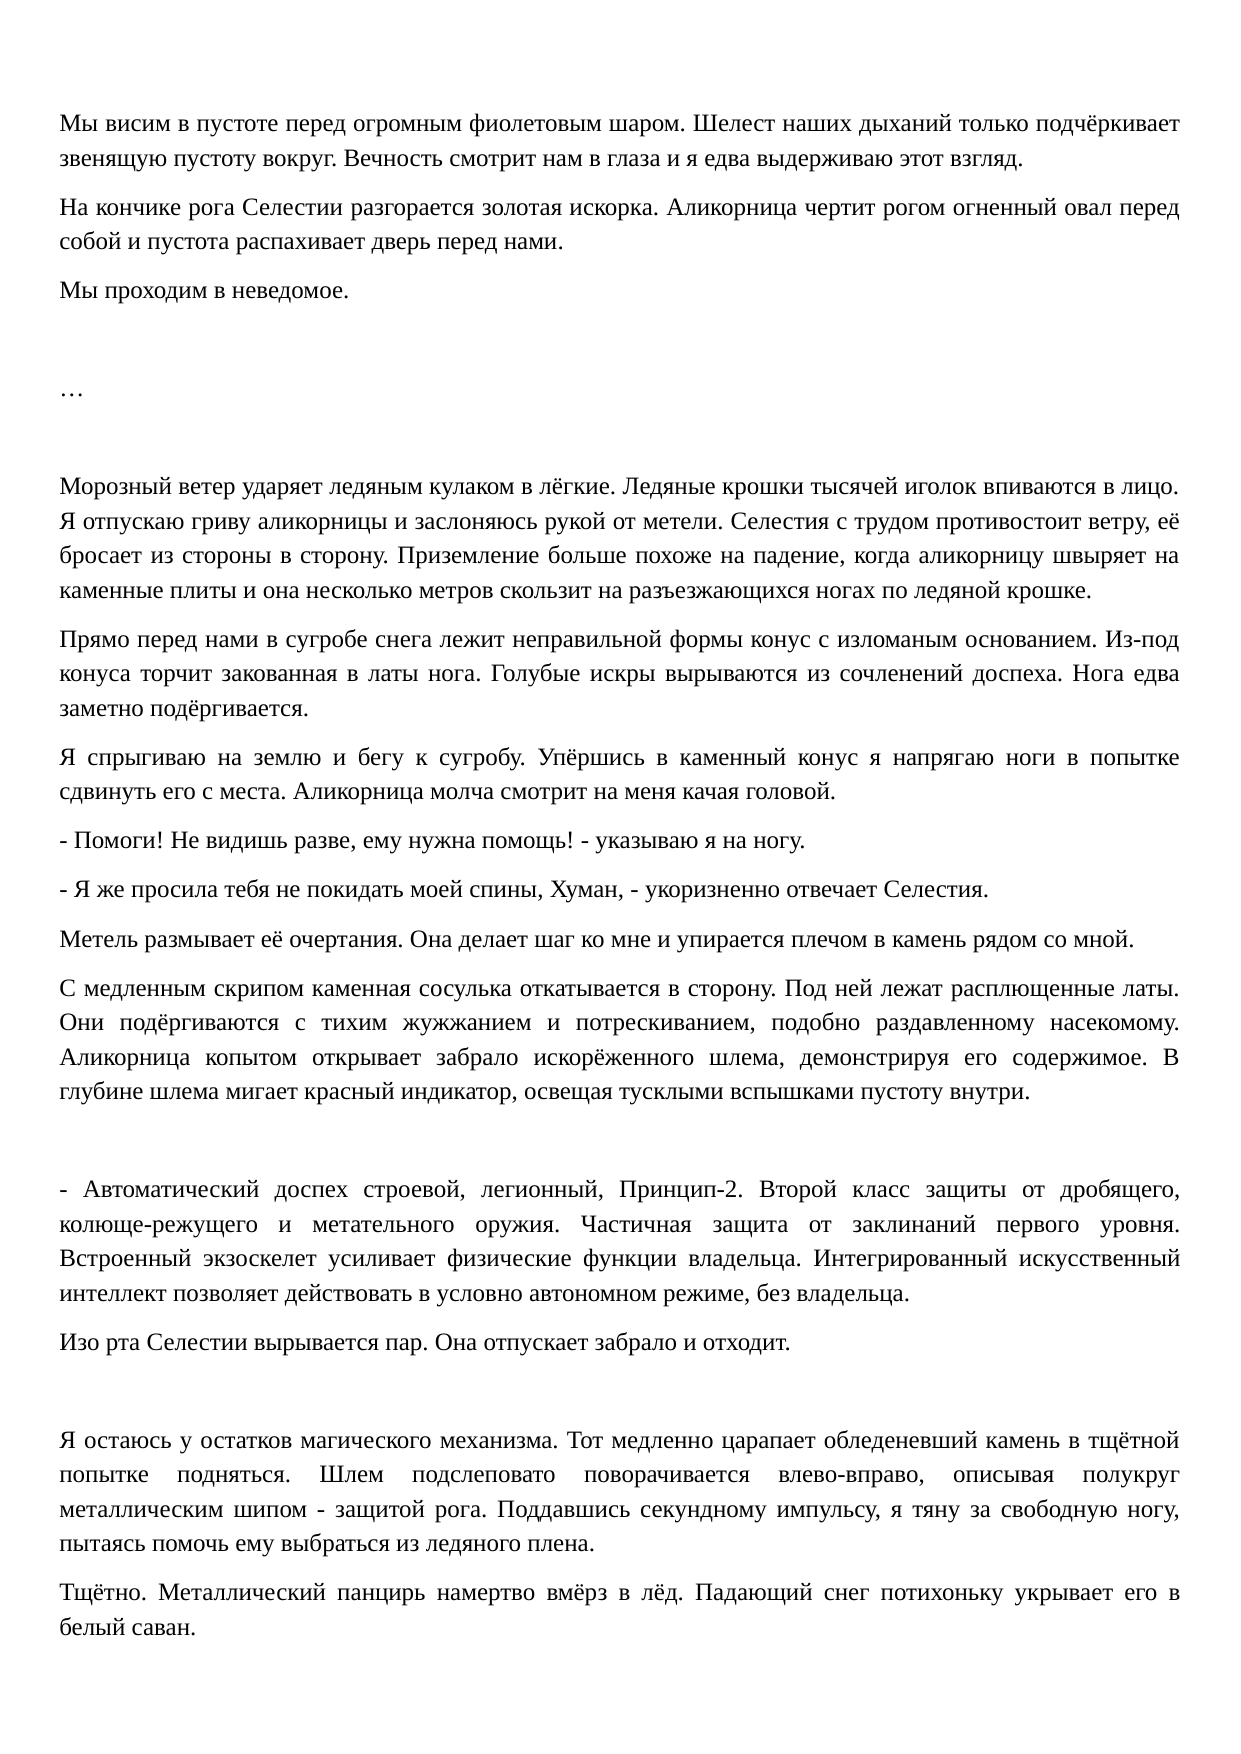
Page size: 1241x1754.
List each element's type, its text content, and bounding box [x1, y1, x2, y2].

text Я спрыгиваю на землю и бегу к сугробу. Упёршись в каменный конус я напрягаю ноги в попытке сдвинуть его с места. Аликорница молча смотрит на меня качая головой. [59, 742, 1181, 805]
text Тщётно. Металлический панцирь намертво вмёрз в лёд. Падающий снег потихоньку укрывает его в белый саван. [59, 1577, 1181, 1641]
text … [59, 373, 1181, 402]
text Изо рта Селестии вырывается пар. Она отпускает забрало и отходит. [59, 1327, 1181, 1356]
text На кончике рога Селестии разгорается золотая искорка. Аликорница чертит рогом огненный овал перед собой и пустота распахивает дверь перед нами. [59, 192, 1181, 255]
text Мы висим в пустоте перед огромным фиолетовым шаром. Шелест наших дыханий только подчёркивает звенящую пустоту вокруг. Вечность смотрит нам в глаза и я едва выдерживаю этот взгляд. [59, 108, 1181, 171]
text Я остаюсь у остатков магического механизма. Тот медленно царапает обледеневший камень в тщётной попытке подняться. Шлем подслеповато поворачивается влево-вправо, описывая полукруг металлическим шипом - защитой рога. Поддавшись секундному импульсу, я тяну за свободную ногу, пытаясь помочь ему выбраться из ледяного плена. [59, 1425, 1181, 1557]
text - Я же просила тебя не покидать моей спины, Хуман, - укоризненно отвечает Селестия. [59, 874, 1181, 903]
text Морозный ветер ударяет ледяным кулаком в лёгкие. Ледяные крошки тысячей иголок впиваются в лицо. Я отпускаю гриву аликорницы и заслоняюсь рукой от метели. Селестия с трудом противостоит ветру, её бросает из стороны в сторону. Приземление больше похоже на падение, когда аликорницу швыряет на каменные плиты и она несколько метров скользит на разъезжающихся ногах по ледяной крошке. [59, 471, 1181, 604]
text С медленным скрипом каменная сосулька откатывается в сторону. Под ней лежат расплющенные латы. Они подёргиваются с тихим жужжанием и потрескиванием, подобно раздавленному насекомому. Аликорница копытом открывает забрало искорёженного шлема, демонстрируя его содержимое. В глубине шлема мигает красный индикатор, освещая тусклыми вспышками пустоту внутри. [59, 973, 1181, 1105]
text - Автоматический доспех строевой, легионный, Принцип-2. Второй класс защиты от дробящего, колюще-режущего и метательного оружия. Частичная защита от заклинаний первого уровня. Встроенный экзоскелет усиливает физические функции владельца. Интегрированный искусственный интеллект позволяет действовать в условно автономном режиме, без владельца. [59, 1174, 1181, 1306]
text Мы проходим в неведомое. [59, 275, 1181, 304]
text Прямо перед нами в сугробе снега лежит неправильной формы конус с изломаным основанием. Из-под конуса торчит закованная в латы нога. Голубые искры вырываются из сочленений доспеха. Нога едва заметно подёргивается. [59, 624, 1181, 722]
text - Помоги! Не видишь разве, ему нужна помощь! - указываю я на ногу. [59, 826, 1181, 854]
text Метель размывает её очертания. Она делает шаг ко мне и упирается плечом в камень рядом со мной. [59, 924, 1181, 952]
